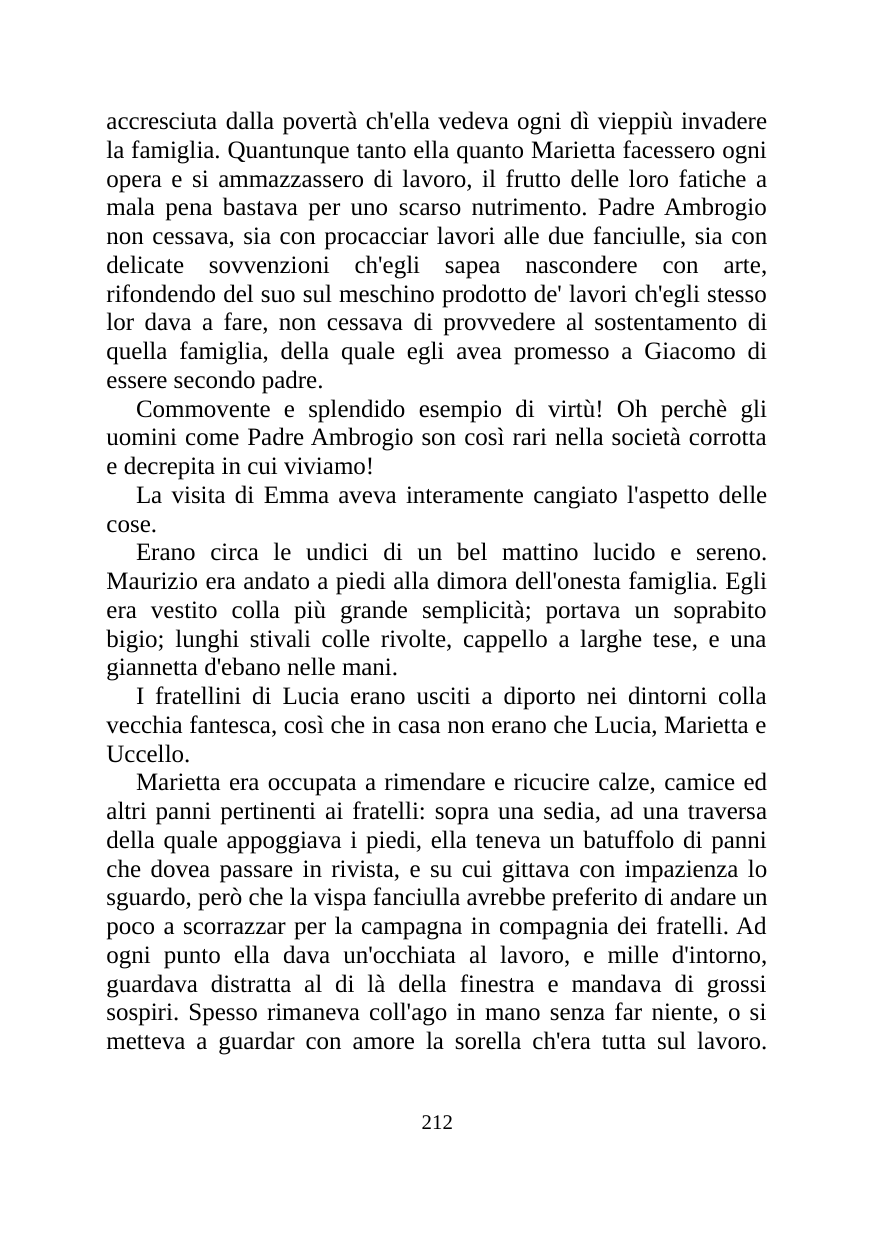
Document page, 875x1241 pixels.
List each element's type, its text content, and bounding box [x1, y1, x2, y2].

text Erano circa le undici di un bel mattino lucido e sereno. Maurizio era andato a piedi alla dimora dell'onesta famiglia. Egli era vestito colla più grande semplicità; portava un soprabito bigio; lunghi stivali colle rivolte, cappello a larghe tese, e una giannetta d'ebano nelle mani. [106, 537, 768, 681]
text Marietta era occupata a rimendare e ricucire calze, camice ed altri panni pertinenti ai fratelli: sopra una sedia, ad una traversa della quale appoggiava i piedi, ella teneva un batuffolo di panni che dovea passare in rivista, e su cui gittava con impazienza lo sguardo, però che la vispa fanciulla avrebbe preferito di andare un poco a scorrazzar per la campagna in compagnia dei fratelli. Ad ogni punto ella dava un'occhiata al lavoro, e mille d'intorno, guardava distratta al di là della finestra e mandava di grossi sospiri. Spesso rimaneva coll'ago in mano senza far niente, o si metteva a guardar con amore la sorella ch'era tutta sul lavoro. [106, 767, 768, 1055]
text La visita di Emma aveva interamente cangiato l'aspetto delle cose. [106, 480, 768, 537]
text I fratellini di Lucia erano usciti a diporto nei dintorni colla vecchia fantesca, così che in casa non erano che Lucia, Marietta e Uccello. [106, 681, 768, 767]
text Commovente e splendido esempio di virtù! Oh perchè gli uomini come Padre Ambrogio son così rari nella società corrotta e decrepita in cui viviamo! [106, 394, 768, 480]
text accresciuta dalla povertà ch'ella vedeva ogni dì vieppiù invadere la famiglia. Quantunque tanto ella quanto Marietta facessero ogni opera e si ammazzassero di lavoro, il frutto delle loro fatiche a mala pena bastava per uno scarso nutrimento. Padre Ambrogio non cessava, sia con procacciar lavori alle due fanciulle, sia con delicate sovvenzioni ch'egli sapea nascondere con arte, rifondendo del suo sul meschino prodotto de' lavori ch'egli stesso lor dava a fare, non cessava di provvedere al sostentamento di quella famiglia, della quale egli avea promesso a Giacomo di essere secondo padre. [106, 106, 768, 394]
